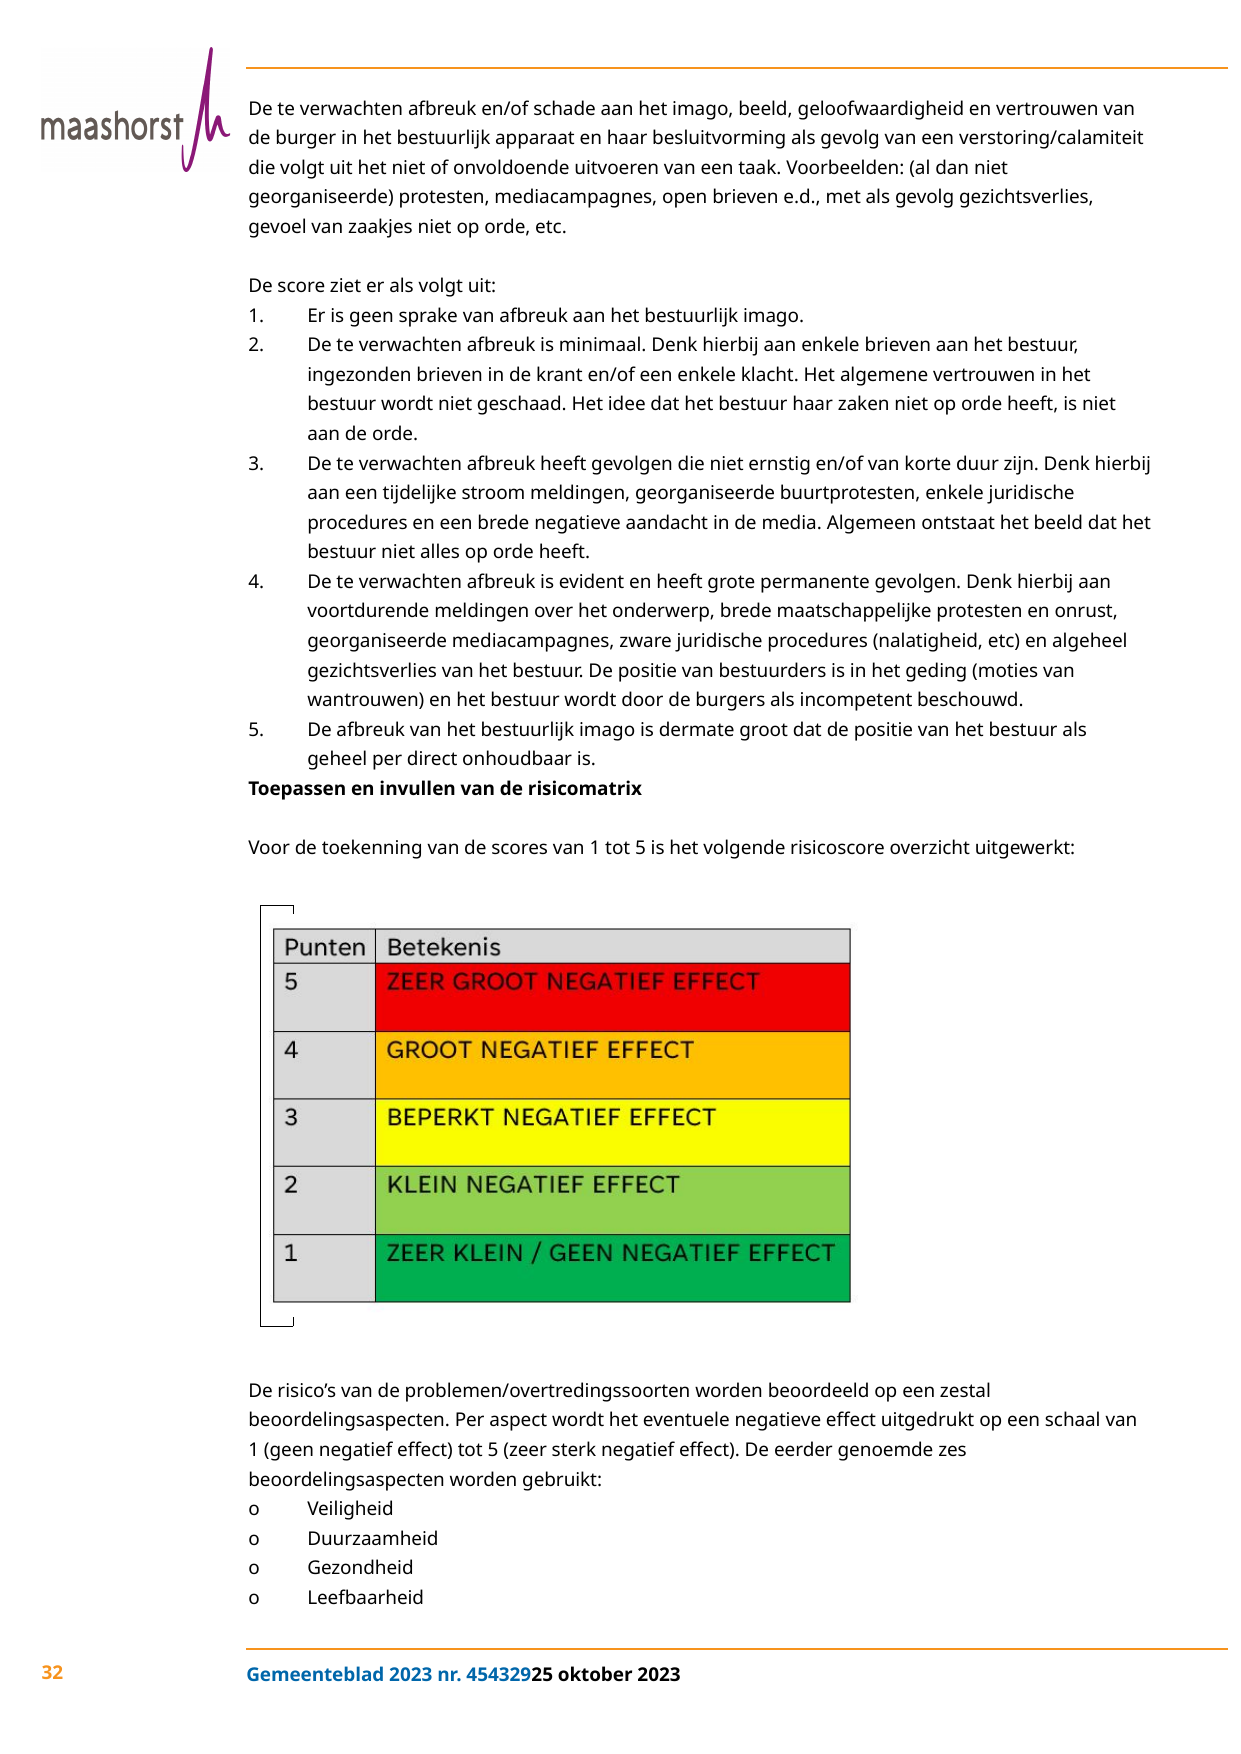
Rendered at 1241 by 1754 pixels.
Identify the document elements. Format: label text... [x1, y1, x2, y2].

picture [41, 47, 231, 172]
text Voor de toekenning van de scores van 1 tot 5 is het volgende risicoscore overzicht uitgewerkt: [248, 834, 1152, 860]
list De te verwachten afbreuk is minimaal. Denk hierbij aan enkele brieven aan het bestuur, ingezonden brieven in de krant en/of een enkele klacht. Het algemene vertrouwen in het bestuur wordt niet geschaad. Het idee dat het bestuur haar zaken niet op orde heeft, is niet aan de orde. [248, 331, 1152, 446]
list De te verwachten afbreuk is evident en heeft grote permanente gevolgen. Denk hierbij aan voortdurende meldingen over het onderwerp, brede maatschappelijke protesten en onrust, georganiseerde mediacampagnes, zware juridische procedures (nalatigheid, etc) en algeheel gezichtsverlies van het bestuur. De positie van bestuurders is in het geding (moties van wantrouwen) en het bestuur wordt door de burgers als incompetent beschouwd. [248, 568, 1152, 712]
picture [268, 914, 860, 1317]
text De te verwachten afbreuk en/of schade aan het imago, beeld, geloofwaardigheid en vertrouwen van de burger in het bestuurlijk apparaat en haar besluitvorming als gevolg van een verstoring/calamiteit die volgt uit het niet of onvoldoende uitvoeren van een taak. Voorbeelden: (al dan niet georganiseerde) protesten, mediacampagnes, open brieven e.d., met als gevolg gezichtsverlies, gevoel van zaakjes niet op orde, etc. [248, 95, 1152, 239]
list Duurzaamheid [248, 1525, 1152, 1551]
list Veiligheid [248, 1495, 1152, 1521]
list De te verwachten afbreuk heeft gevolgen die niet ernstig en/of van korte duur zijn. Denk hierbij aan een tijdelijke stroom meldingen, georganiseerde buurtprotesten, enkele juridische procedures en een brede negatieve aandacht in de media. Algemeen ontstaat het beeld dat het bestuur niet alles op orde heeft. [248, 450, 1152, 564]
text De score ziet er als volgt uit: [248, 272, 1152, 298]
text De risico’s van de problemen/overtredingssoorten worden beoordeeld op een zestal beoordelingsaspecten. Per aspect wordt het eventuele negatieve effect uitgedrukt op een schaal van 1 (geen negatief effect) tot 5 (zeer sterk negatief effect). De eerder genoemde zes beoordelingsaspecten worden gebruikt: [248, 1377, 1152, 1491]
list De afbreuk van het bestuurlijk imago is dermate groot dat de positie van het bestuur als geheel per direct onhoudbaar is. [248, 716, 1152, 771]
list Gezondheid [248, 1554, 1152, 1580]
text Toepassen en invullen van de risicomatrix [248, 775, 1152, 801]
list Leefbaarheid [248, 1584, 1152, 1610]
list Er is geen sprake van afbreuk aan het bestuurlijk imago. [248, 302, 1152, 328]
